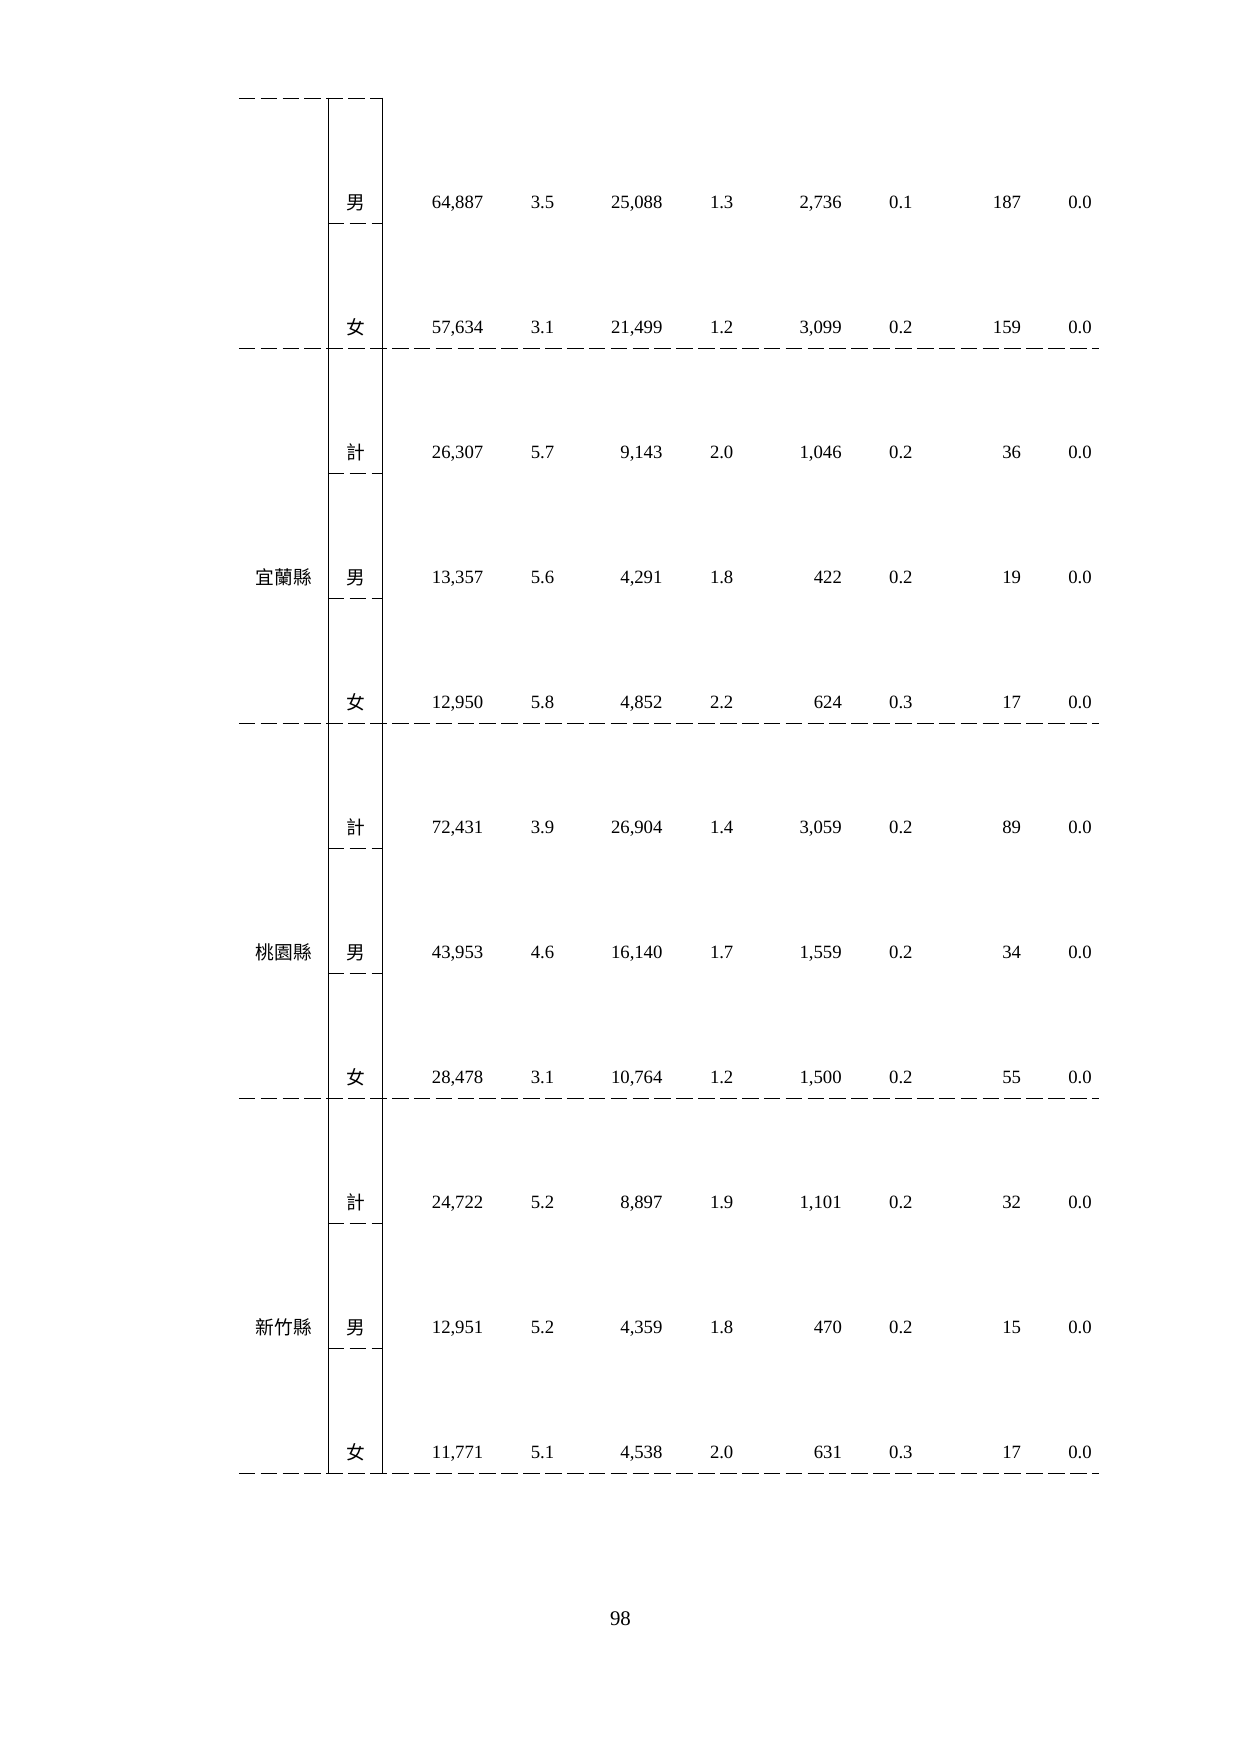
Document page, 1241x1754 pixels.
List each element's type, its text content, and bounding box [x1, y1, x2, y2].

table_cell 64,887 [383, 98, 491, 222]
table_cell 新竹縣 [239, 1098, 328, 1472]
table_cell 計 [329, 723, 382, 847]
table_cell 宜蘭縣 [239, 348, 328, 722]
table_cell 5.8 [491, 598, 562, 722]
table_cell 3.5 [491, 98, 562, 222]
table_cell 0.0 [1028, 723, 1099, 847]
table_cell 0.2 [849, 1223, 920, 1347]
table_cell 32 [920, 1098, 1028, 1222]
table_cell 36 [920, 348, 1028, 472]
table_cell 26,307 [383, 348, 491, 472]
table_cell 159 [920, 223, 1028, 347]
table_cell 0.2 [849, 473, 920, 597]
table_cell 10,764 [562, 973, 670, 1097]
table_cell 男 [329, 1223, 382, 1347]
table_cell [239, 98, 328, 347]
table_cell 女 [329, 1348, 382, 1472]
table_cell 5.2 [491, 1098, 562, 1222]
table_cell 3.1 [491, 223, 562, 347]
table_cell 12,951 [383, 1223, 491, 1347]
table_cell 11,771 [383, 1348, 491, 1472]
table_cell 26,904 [562, 723, 670, 847]
table_cell 0.0 [1028, 1348, 1099, 1472]
table_cell 女 [329, 223, 382, 347]
table_cell 9,143 [562, 348, 670, 472]
table_cell 16,140 [562, 848, 670, 972]
table_cell 4.6 [491, 848, 562, 972]
table_cell 1.8 [670, 473, 741, 597]
table_cell 0.0 [1028, 473, 1099, 597]
table_cell 72,431 [383, 723, 491, 847]
table_cell 3,099 [741, 223, 849, 347]
table_cell 422 [741, 473, 849, 597]
table_cell 0.0 [1028, 598, 1099, 722]
table_cell 5.1 [491, 1348, 562, 1472]
table_cell 1.4 [670, 723, 741, 847]
table_cell 1,046 [741, 348, 849, 472]
table_cell 2.0 [670, 1348, 741, 1472]
table_cell 1.2 [670, 223, 741, 347]
table_cell 8,897 [562, 1098, 670, 1222]
table_cell 1,559 [741, 848, 849, 972]
table_cell 624 [741, 598, 849, 722]
table_cell 0.2 [849, 973, 920, 1097]
table_cell 0.0 [1028, 848, 1099, 972]
table_cell 24,722 [383, 1098, 491, 1222]
table_cell 1.8 [670, 1223, 741, 1347]
table_cell 0.1 [849, 98, 920, 222]
table_cell 5.7 [491, 348, 562, 472]
table_cell 1,500 [741, 973, 849, 1097]
table_cell 1.2 [670, 973, 741, 1097]
table_cell 0.0 [1028, 223, 1099, 347]
table_cell 0.2 [849, 848, 920, 972]
table_cell 17 [920, 598, 1028, 722]
table_cell 桃園縣 [239, 723, 328, 1097]
table_cell 1.9 [670, 1098, 741, 1222]
table_cell 4,538 [562, 1348, 670, 1472]
table_cell 34 [920, 848, 1028, 972]
table_cell 0.2 [849, 723, 920, 847]
table_cell 13,357 [383, 473, 491, 597]
table_cell 4,852 [562, 598, 670, 722]
table_cell 計 [329, 1098, 382, 1222]
table_cell 1.7 [670, 848, 741, 972]
table_cell 4,291 [562, 473, 670, 597]
table_cell 0.0 [1028, 1223, 1099, 1347]
table_cell 0.3 [849, 598, 920, 722]
table_cell 5.6 [491, 473, 562, 597]
table_cell 0.2 [849, 223, 920, 347]
table_cell 470 [741, 1223, 849, 1347]
table_cell 男 [329, 98, 382, 222]
table_cell 15 [920, 1223, 1028, 1347]
table_cell 0.3 [849, 1348, 920, 1472]
table_cell 187 [920, 98, 1028, 222]
table_cell 1,101 [741, 1098, 849, 1222]
table_cell 0.0 [1028, 98, 1099, 222]
table_cell 21,499 [562, 223, 670, 347]
table_cell 12,950 [383, 598, 491, 722]
table_cell 43,953 [383, 848, 491, 972]
table_cell 25,088 [562, 98, 670, 222]
table_cell 女 [329, 598, 382, 722]
table_cell 0.0 [1028, 348, 1099, 472]
table_cell 0.2 [849, 348, 920, 472]
table_cell 28,478 [383, 973, 491, 1097]
table_cell 計 [329, 348, 382, 472]
table_cell 4,359 [562, 1223, 670, 1347]
table_cell 0.0 [1028, 973, 1099, 1097]
table_cell 19 [920, 473, 1028, 597]
table_cell 1.3 [670, 98, 741, 222]
table_cell 女 [329, 973, 382, 1097]
table_cell 0.2 [849, 1098, 920, 1222]
table_cell 89 [920, 723, 1028, 847]
table_cell 57,634 [383, 223, 491, 347]
table_cell 55 [920, 973, 1028, 1097]
table_cell 17 [920, 1348, 1028, 1472]
table_cell 男 [329, 473, 382, 597]
table_cell 3.9 [491, 723, 562, 847]
table_cell 5.2 [491, 1223, 562, 1347]
table_cell 631 [741, 1348, 849, 1472]
table_cell 2.0 [670, 348, 741, 472]
table_cell 2.2 [670, 598, 741, 722]
table_cell 3,059 [741, 723, 849, 847]
table_cell 男 [329, 848, 382, 972]
table_cell 2,736 [741, 98, 849, 222]
table_cell 0.0 [1028, 1098, 1099, 1222]
table_cell 3.1 [491, 973, 562, 1097]
